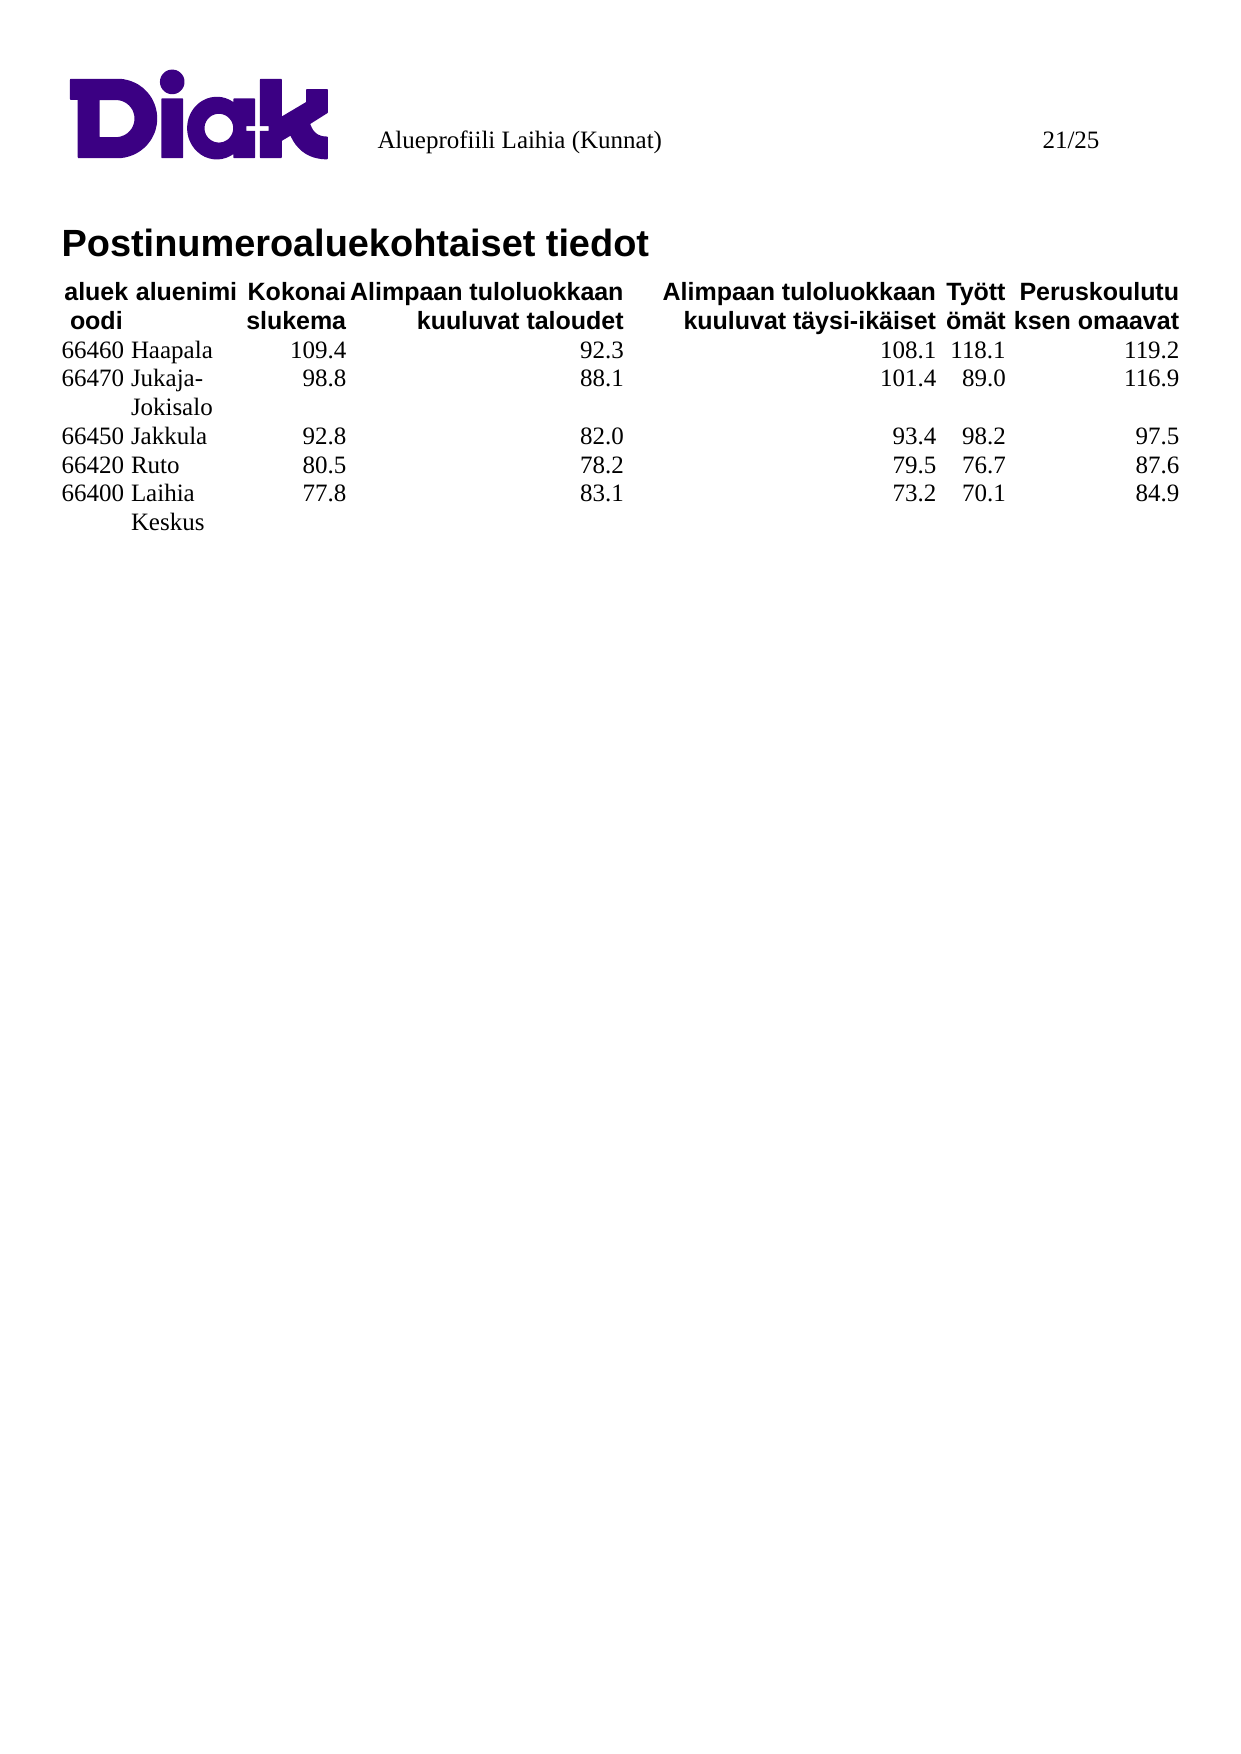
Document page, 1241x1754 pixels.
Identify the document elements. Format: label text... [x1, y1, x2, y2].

table_cell 83.1 [346, 479, 624, 536]
table_header aluekoodi [61, 277, 131, 335]
table_cell 73.2 [624, 479, 936, 536]
table_cell 78.2 [346, 450, 624, 478]
table_cell 116.9 [1005, 364, 1179, 421]
table_header Peruskoulutuksen omaavat [1005, 277, 1179, 335]
table_cell 70.1 [936, 479, 1005, 536]
table_cell 77.8 [242, 479, 346, 536]
table_cell 93.4 [624, 421, 936, 450]
table_cell 66400 [61, 479, 131, 536]
table_cell 87.6 [1005, 450, 1179, 478]
table_cell 79.5 [624, 450, 936, 478]
table_cell Ruto [131, 450, 242, 478]
table_cell 66420 [61, 450, 131, 478]
table_cell Haapala [131, 335, 242, 363]
table_cell Laihia Keskus [131, 479, 242, 536]
table_cell 76.7 [936, 450, 1005, 478]
table_header Alimpaan tuloluokkaan kuuluvat taloudet [346, 277, 624, 335]
table_cell 98.2 [936, 421, 1005, 450]
table_cell 109.4 [242, 335, 346, 363]
table_header aluenimi [131, 277, 242, 335]
table_cell 108.1 [624, 335, 936, 363]
table_header Alimpaan tuloluokkaan kuuluvat täysi-ikäiset [624, 277, 936, 335]
table_cell 98.8 [242, 364, 346, 421]
table_cell 118.1 [936, 335, 1005, 363]
table_cell 66460 [61, 335, 131, 363]
table_cell 89.0 [936, 364, 1005, 421]
table_cell 84.9 [1005, 479, 1179, 536]
table_cell 80.5 [242, 450, 346, 478]
table_cell 97.5 [1005, 421, 1179, 450]
table_header Työttömät [936, 277, 1005, 335]
table_cell 88.1 [346, 364, 624, 421]
table_header Kokonaislukema [242, 277, 346, 335]
table_cell 101.4 [624, 364, 936, 421]
table_cell 119.2 [1005, 335, 1179, 363]
table_cell 82.0 [346, 421, 624, 450]
table_cell Jukaja-Jokisalo [131, 364, 242, 421]
table_cell 66450 [61, 421, 131, 450]
table_cell 66470 [61, 364, 131, 421]
subtitle Postinumeroaluekohtaiset tiedot [61, 221, 1179, 265]
table_cell 92.8 [242, 421, 346, 450]
table_cell 92.3 [346, 335, 624, 363]
table_cell Jakkula [131, 421, 242, 450]
